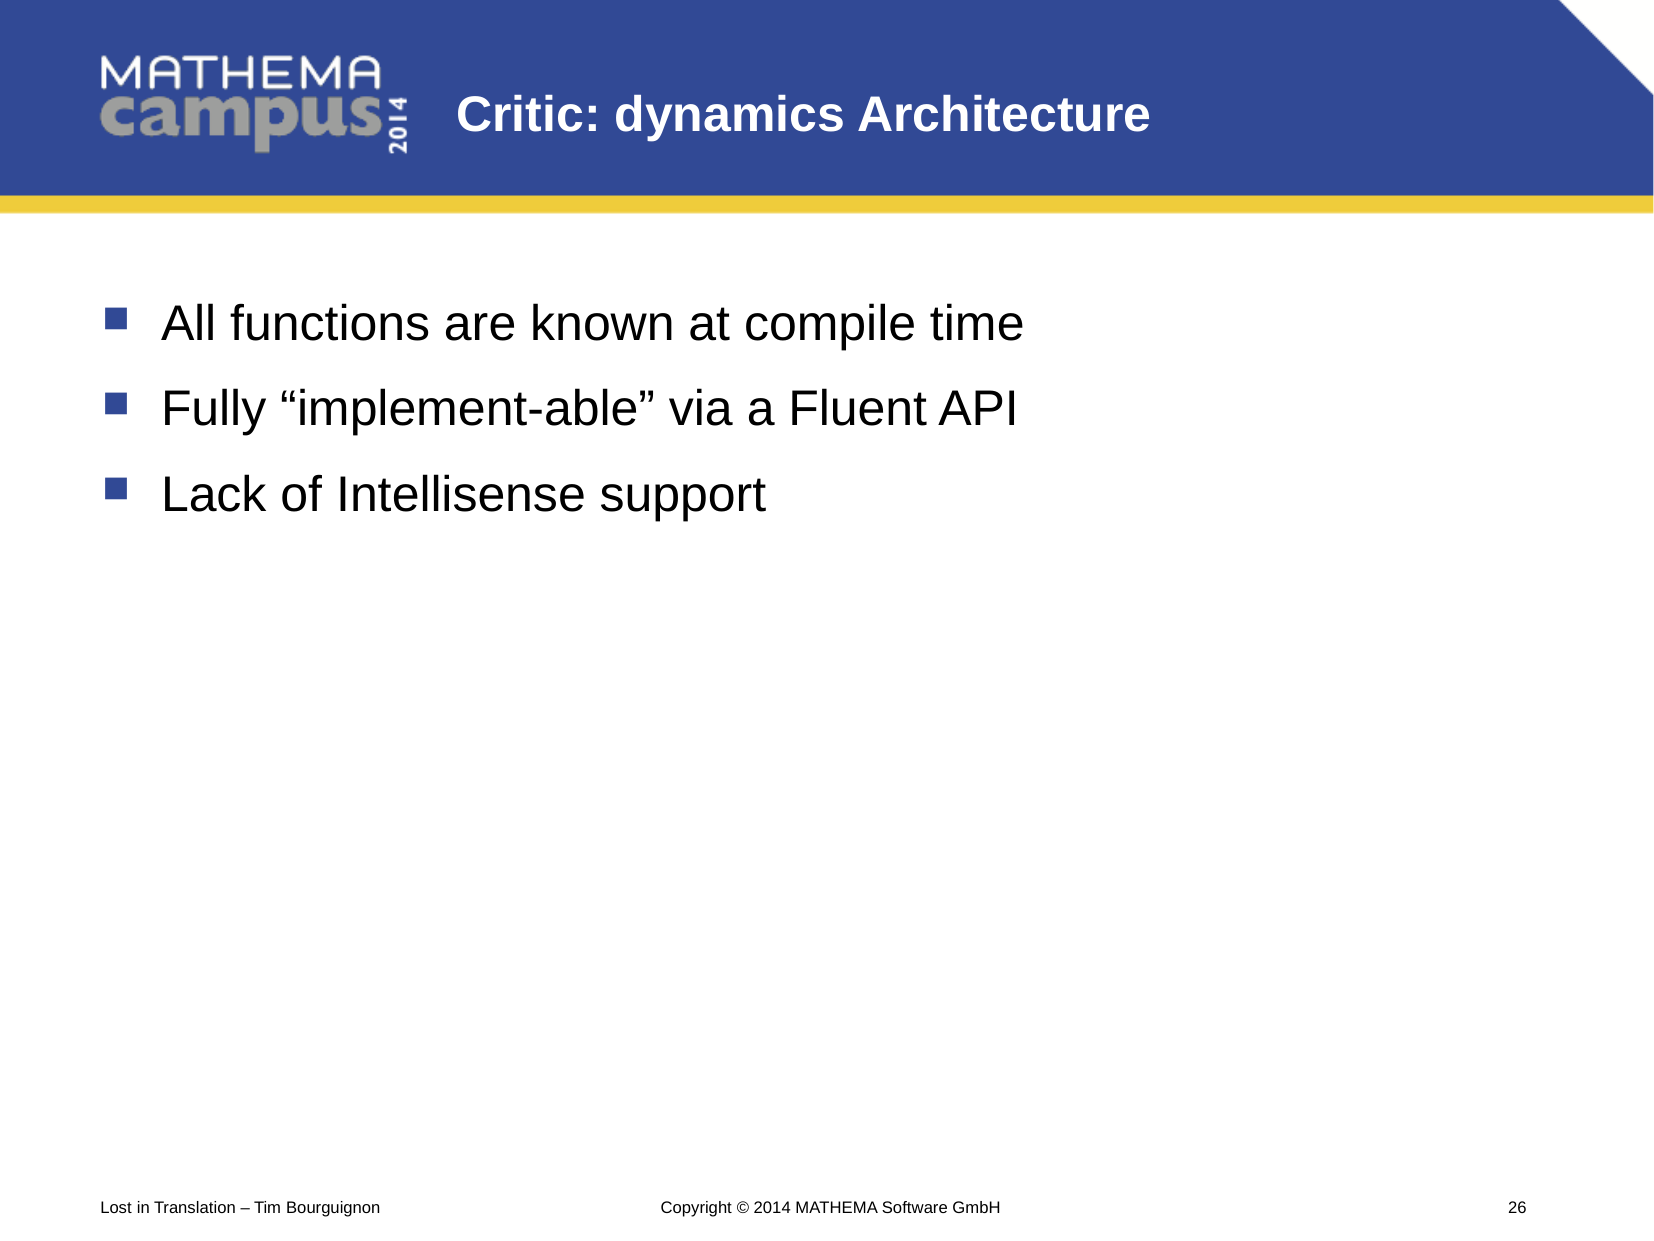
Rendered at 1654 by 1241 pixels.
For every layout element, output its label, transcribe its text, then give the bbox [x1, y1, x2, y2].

list All functions are known at compile time Fully “implement-able” via a Fluent API Lack of Intellisense support [101, 295, 1528, 1139]
picture [0, 0, 1654, 217]
title Critic: dynamics Architecture [456, 68, 1528, 160]
